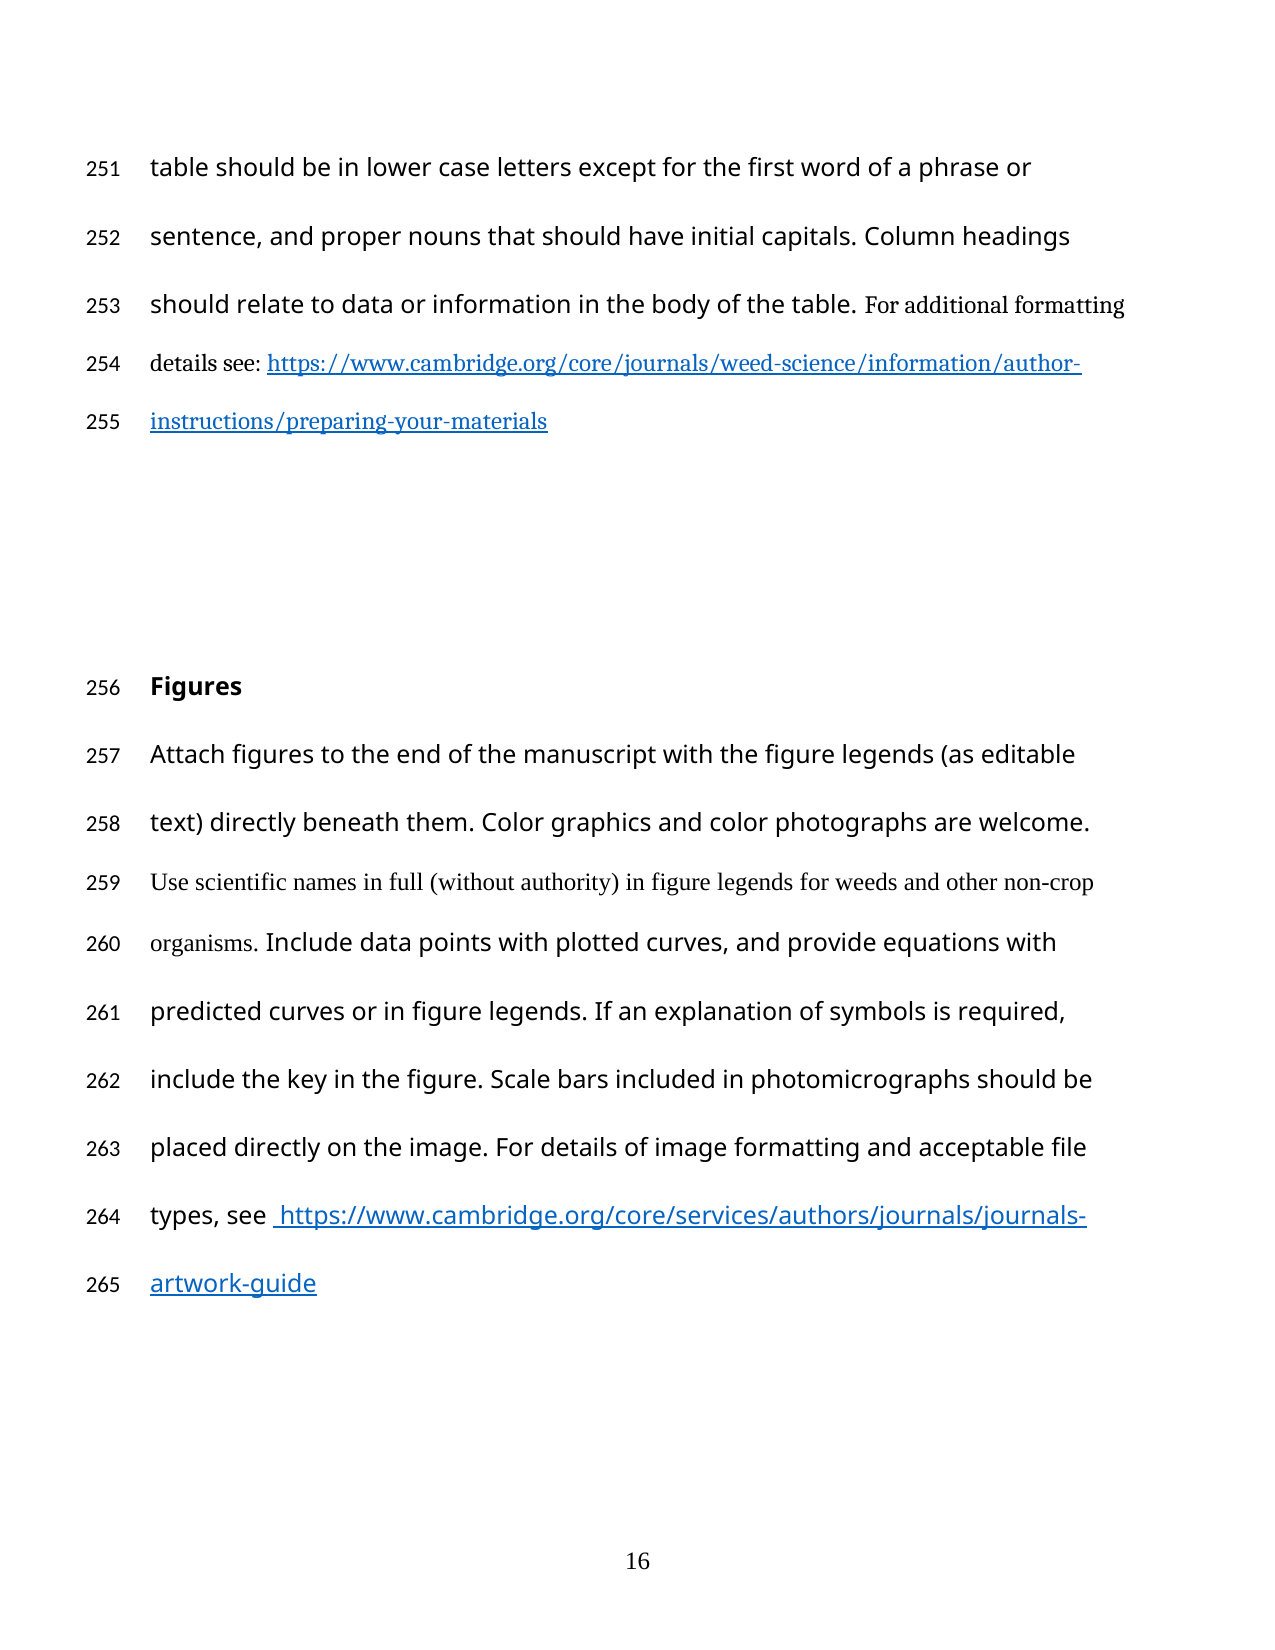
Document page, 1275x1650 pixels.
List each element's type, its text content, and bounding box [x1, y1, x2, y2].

text Attach figures to the end of the manuscript with the figure legends (as editable text) directly beneath them. Color graphics and color photographs are welcome. Use scientific names in full (without authority) in figure legends for weeds and other non-crop organisms. Include data points with plotted curves, and provide equations with predicted curves or in figure legends. If an explanation of symbols is required, include the key in the figure. Scale bars included in photomicrographs should be placed directly on the image. For details of image formatting and acceptable file types, see https://www.cambridge.org/core/services/authors/journals/journals-artwork-guide [150, 737, 1125, 1300]
text table should be in lower case letters except for the first word of a phrase or sentence, and proper nouns that should have initial capitals. Column headings should relate to data or information in the body of the table. For additional formatting details see: https://www.cambridge.org/core/journals/weed-science/information/author-instructions/preparing-your-materials [150, 150, 1125, 435]
text Figures [150, 668, 1125, 702]
